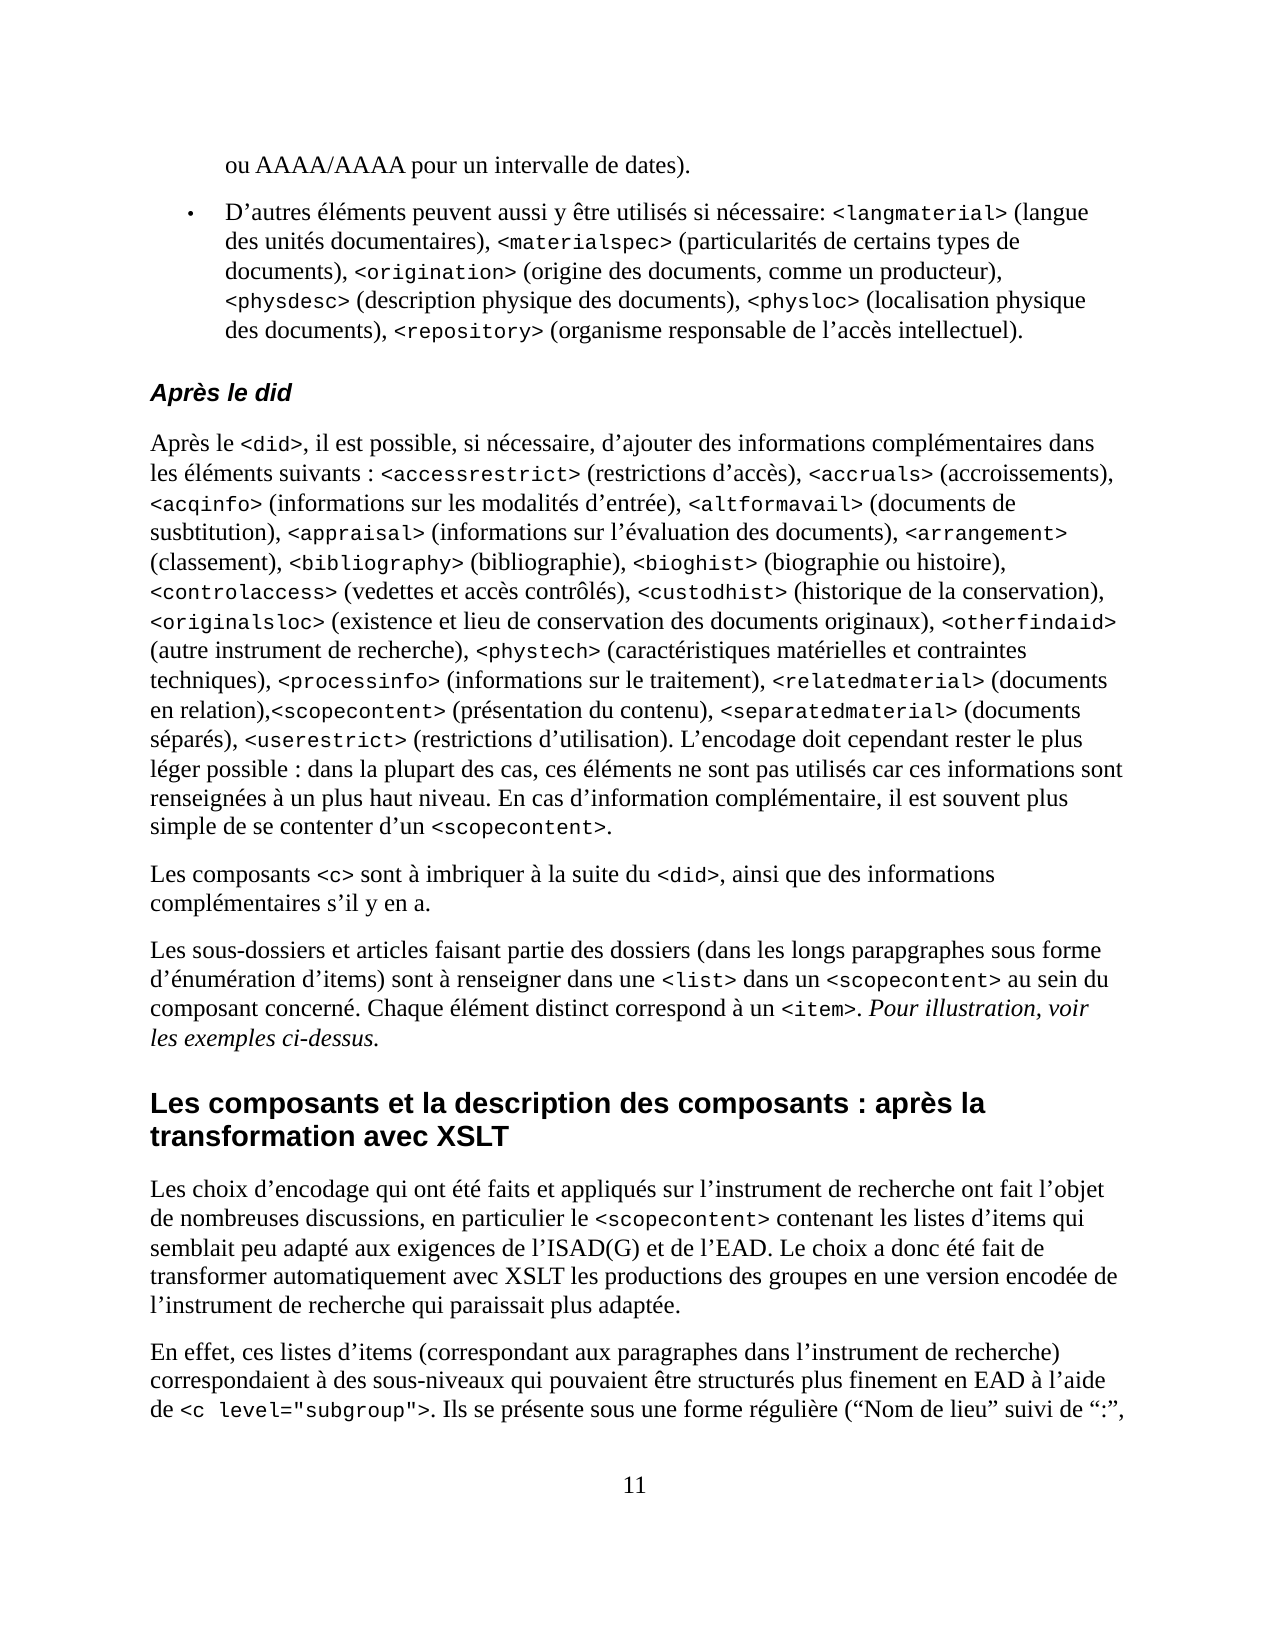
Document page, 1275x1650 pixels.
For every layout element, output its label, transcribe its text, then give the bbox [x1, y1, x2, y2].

text Les sous-dossiers et articles faisant partie des dossiers (dans les longs parapgraphes sous forme d’énumération d’items) sont à renseigner dans une <list> dans un <scopecontent> au sein du composant concerné. Chaque élément distinct correspond à un <item>. Pour illustration, voir les exemples ci-dessus. [150, 935, 1125, 1052]
text En effet, ces listes d’items (correspondant aux paragraphes dans l’instrument de recherche) correspondaient à des sous-niveaux qui pouvaient être structurés plus finement en EAD à l’aide de <c level="subgroup">. Ils se présente sous une forme régulière (“Nom de lieu” suivi de “:”, [150, 1337, 1125, 1424]
list ou AAAA/AAAA pour un intervalle de dates). [187, 150, 1125, 179]
subtitle Après le did [150, 378, 1125, 407]
text Les choix d’encodage qui ont été faits et appliqués sur l’instrument de recherche ont fait l’objet de nombreuses discussions, en particulier le <scopecontent> contenant les listes d’items qui semblait peu adapté aux exigences de l’ISAD(G) et de l’EAD. Le choix a donc été fait de transformer automatiquement avec XSLT les productions des groupes en une version encodée de l’instrument de recherche qui paraissait plus adaptée. [150, 1174, 1125, 1319]
list D’autres éléments peuvent aussi y être utilisés si nécessaire: <langmaterial> (langue des unités documentaires), <materialspec> (particularités de certains types de documents), <origination> (origine des documents, comme un producteur), <physdesc> (description physique des documents), <physloc> (localisation physique des documents), <repository> (organisme responsable de l’accès intellectuel). [187, 197, 1125, 344]
subtitle Les composants et la description des composants : après la transformation avec XSLT [150, 1086, 1125, 1153]
text Les composants <c> sont à imbriquer à la suite du <did>, ainsi que des informations complémentaires s’il y en a. [150, 859, 1125, 917]
text Après le <did>, il est possible, si nécessaire, d’ajouter des informations complémentaires dans les éléments suivants : <accessrestrict> (restrictions d’accès), <accruals> (accroissements), <acqinfo> (informations sur les modalités d’entrée), <altformavail> (documents de susbtitution), <appraisal> (informations sur l’évaluation des documents), <arrangement> (classement), <bibliography> (bibliographie), <bioghist> (biographie ou histoire), <controlaccess> (vedettes et accès contrôlés), <custodhist> (historique de la conservation), <originalsloc> (existence et lieu de conservation des documents originaux), <otherfindaid> (autre instrument de recherche), <phystech> (caractéristiques matérielles et contraintes techniques), <processinfo> (informations sur le traitement), <relatedmaterial> (documents en relation),<scopecontent> (présentation du contenu), <separatedmaterial> (documents séparés), <userestrict> (restrictions d’utilisation). L’encodage doit cependant rester le plus léger possible : dans la plupart des cas, ces éléments ne sont pas utilisés car ces informations sont renseignées à un plus haut niveau. En cas d’information complémentaire, il est souvent plus simple de se contenter d’un <scopecontent>. [150, 428, 1125, 841]
